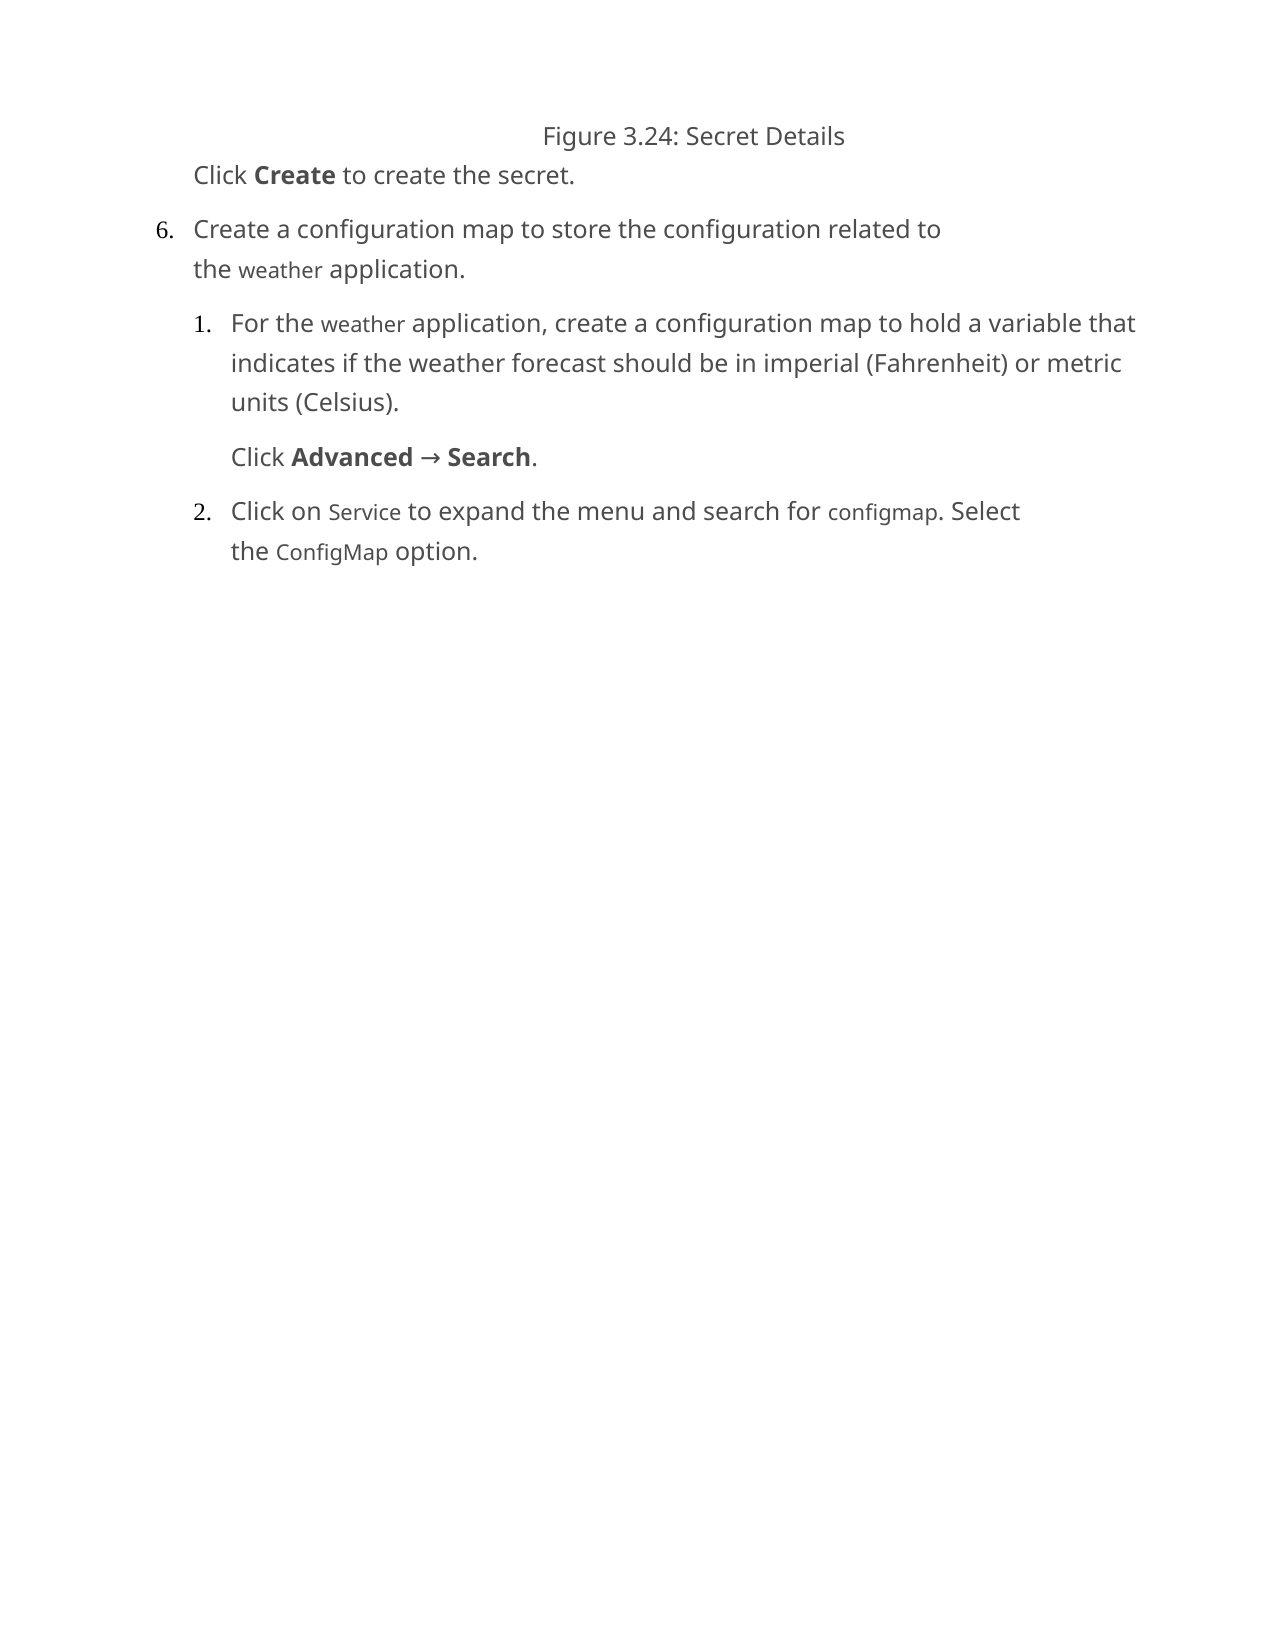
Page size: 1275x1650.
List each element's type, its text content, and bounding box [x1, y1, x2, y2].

list Click on Service to expand the menu and search for configmap. Select the ConfigMap option. [193, 494, 1157, 567]
list Create a configuration map to store the configuration related to the weather application. [156, 212, 1157, 285]
list Click Create to create the secret. [156, 157, 1157, 191]
list Click Advanced → Search. [193, 439, 1157, 473]
list Figure 3.24: Secret Details [193, 118, 1157, 152]
list For the weather application, create a configuration map to hold a variable that indicates if the weather forecast should be in imperial (Fahrenheit) or metric units (Celsius). [193, 306, 1157, 418]
